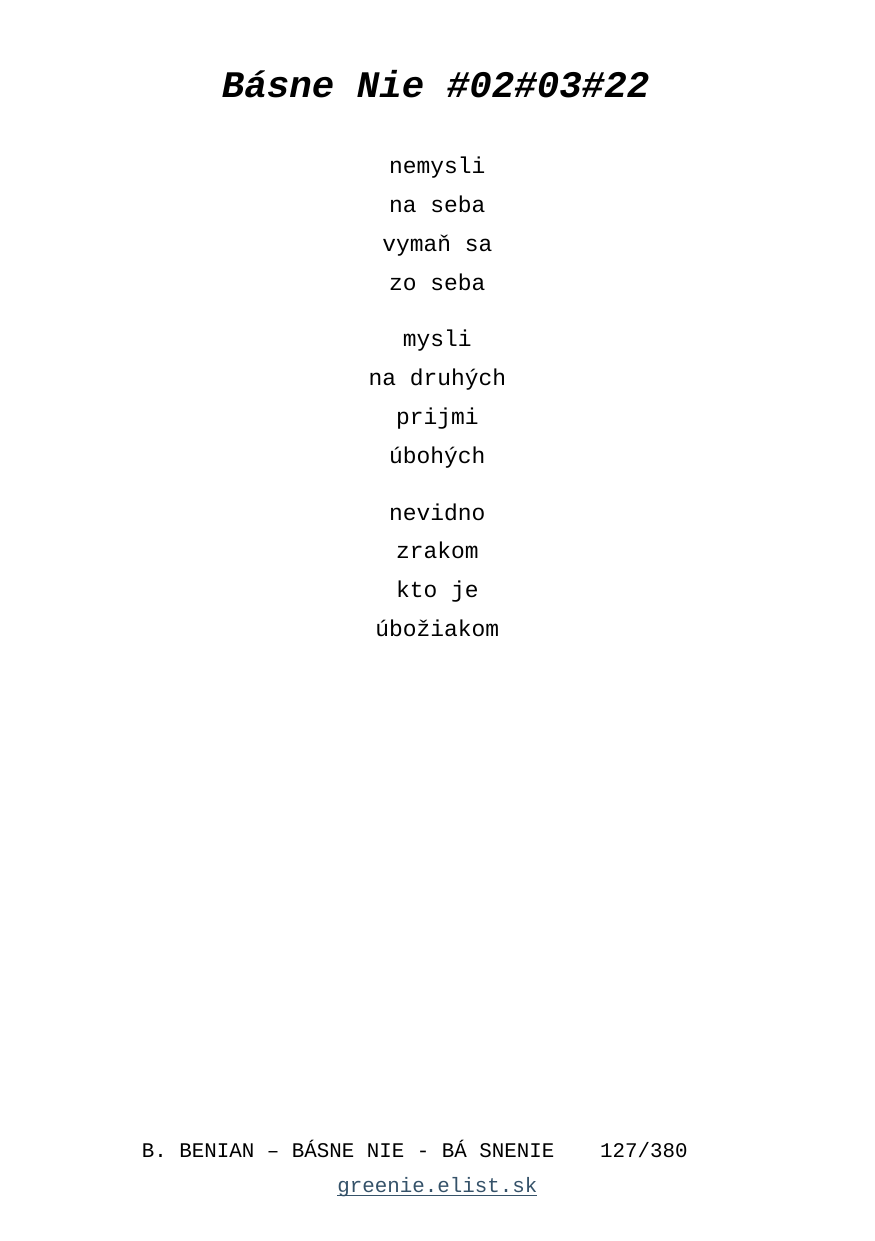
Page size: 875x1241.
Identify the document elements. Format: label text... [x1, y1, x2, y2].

text nevidno zrakom kto je úbožiakom [41, 501, 833, 643]
subtitle Básne Nie #02#03#22 [41, 66, 833, 109]
text nemysli na seba vymaň sa zo seba [41, 155, 833, 297]
text mysli na druhých prijmi úbohých [41, 328, 833, 470]
